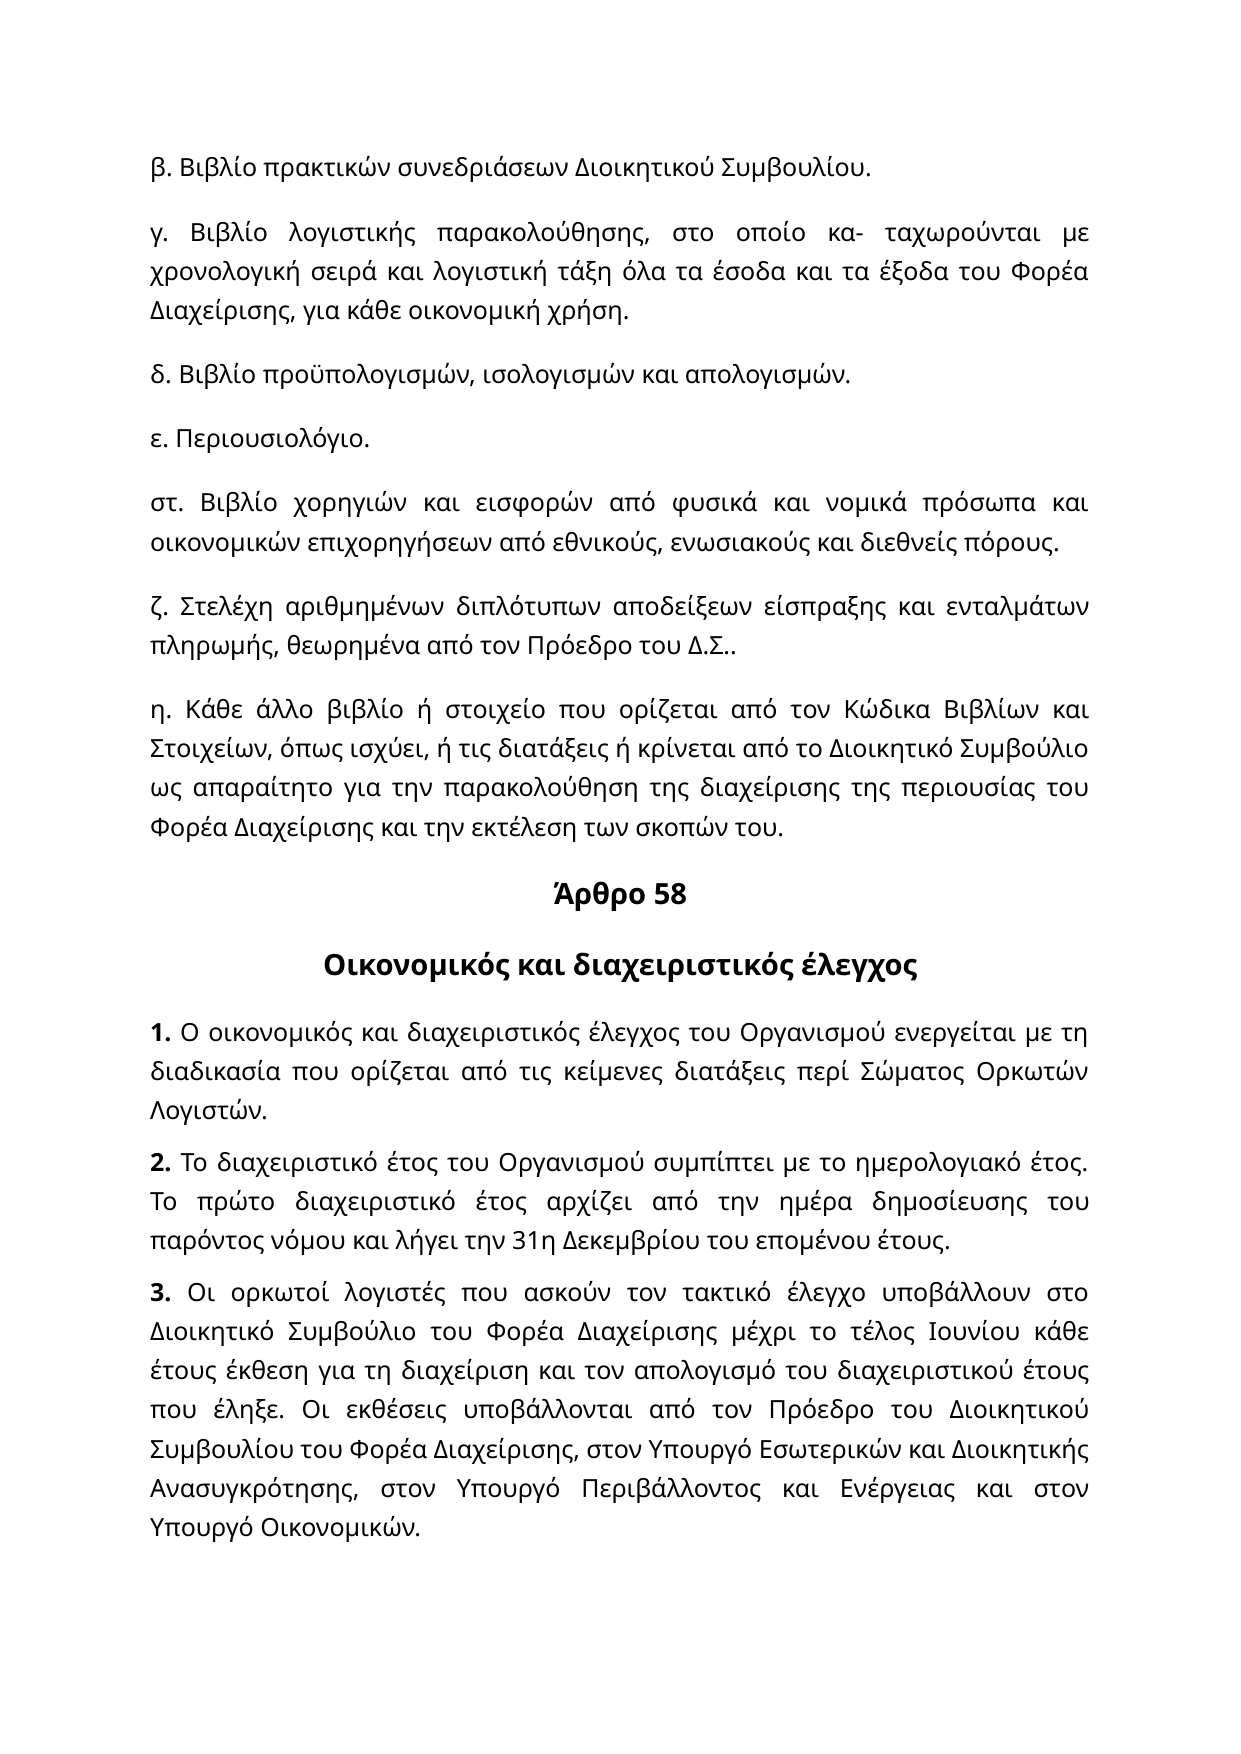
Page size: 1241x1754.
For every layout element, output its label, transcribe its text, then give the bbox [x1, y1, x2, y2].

text γ. Βιβλίο λογιστικής παρακολούθησης, στο οποίο κα- ταχωρούνται με χρονολογική σειρά και λογιστική τάξη όλα τα έσοδα και τα έξοδα του Φορέα Διαχείρισης, για κάθε οικονομική χρήση. [150, 214, 1090, 327]
subtitle Άρθρο 58 [150, 873, 1090, 913]
text 3. Οι ορκωτοί λογιστές που ασκούν τον τακτικό έλεγχο υποβάλλουν στο Διοικητικό Συμβούλιο του Φορέα Διαχείρισης μέχρι το τέλος Ιουνίου κάθε έτους έκθεση για τη διαχείριση και τον απολογισμό του διαχειριστικού έτους που έληξε. Οι εκθέσεις υποβάλλονται από τον Πρόεδρο του Διοικητικού Συμβουλίου του Φορέα Διαχείρισης, στον Υπουργό Εσωτερικών και Διοικητικής Ανασυγκρότησης, στον Υπουργό Περιβάλλοντος και Ενέργειας και στον Υπουργό Οικονομικών. [150, 1274, 1090, 1544]
text β. Βιβλίο πρακτικών συνεδριάσεων Διοικητικού Συμβουλίου. [150, 150, 1090, 184]
subtitle Οικονομικός και διαχειριστικός έλεγχος [150, 944, 1090, 984]
text στ. Βιβλίο χορηγιών και εισφορών από φυσικά και νομικά πρόσωπα και οικονομικών επιχορηγήσεων από εθνικούς, ενωσιακούς και διεθνείς πόρους. [150, 485, 1090, 558]
text ε. Περιουσιολόγιο. [150, 421, 1090, 455]
text ζ. Στελέχη αριθμημένων διπλότυπων αποδείξεων είσπραξης και ενταλμάτων πληρωμής, θεωρημένα από τον Πρόεδρο του Δ.Σ.. [150, 588, 1090, 662]
text δ. Βιβλίο προϋπολογισμών, ισολογισμών και απολογισμών. [150, 357, 1090, 391]
text 1. Ο οικονομικός και διαχειριστικός έλεγχος του Οργανισμού ενεργείται με τη διαδικασία που ορίζεται από τις κείμενες διατάξεις περί Σώματος Ορκωτών Λογιστών. [150, 1014, 1090, 1127]
text η. Κάθε άλλο βιβλίο ή στοιχείο που ορίζεται από τον Κώδικα Βιβλίων και Στοιχείων, όπως ισχύει, ή τις διατάξεις ή κρίνεται από το Διοικητικό Συμβούλιο ως απαραίτητο για την παρακολούθηση της διαχείρισης της περιουσίας του Φορέα Διαχείρισης και την εκτέλεση των σκοπών του. [150, 692, 1090, 843]
text 2. Το διαχειριστικό έτος του Οργανισμού συμπίπτει με το ημερολογιακό έτος. Το πρώτο διαχειριστικό έτος αρχίζει από την ημέρα δημοσίευσης του παρόντος νόμου και λήγει την 31η Δεκεμβρίου του επομένου έτους. [150, 1144, 1090, 1257]
